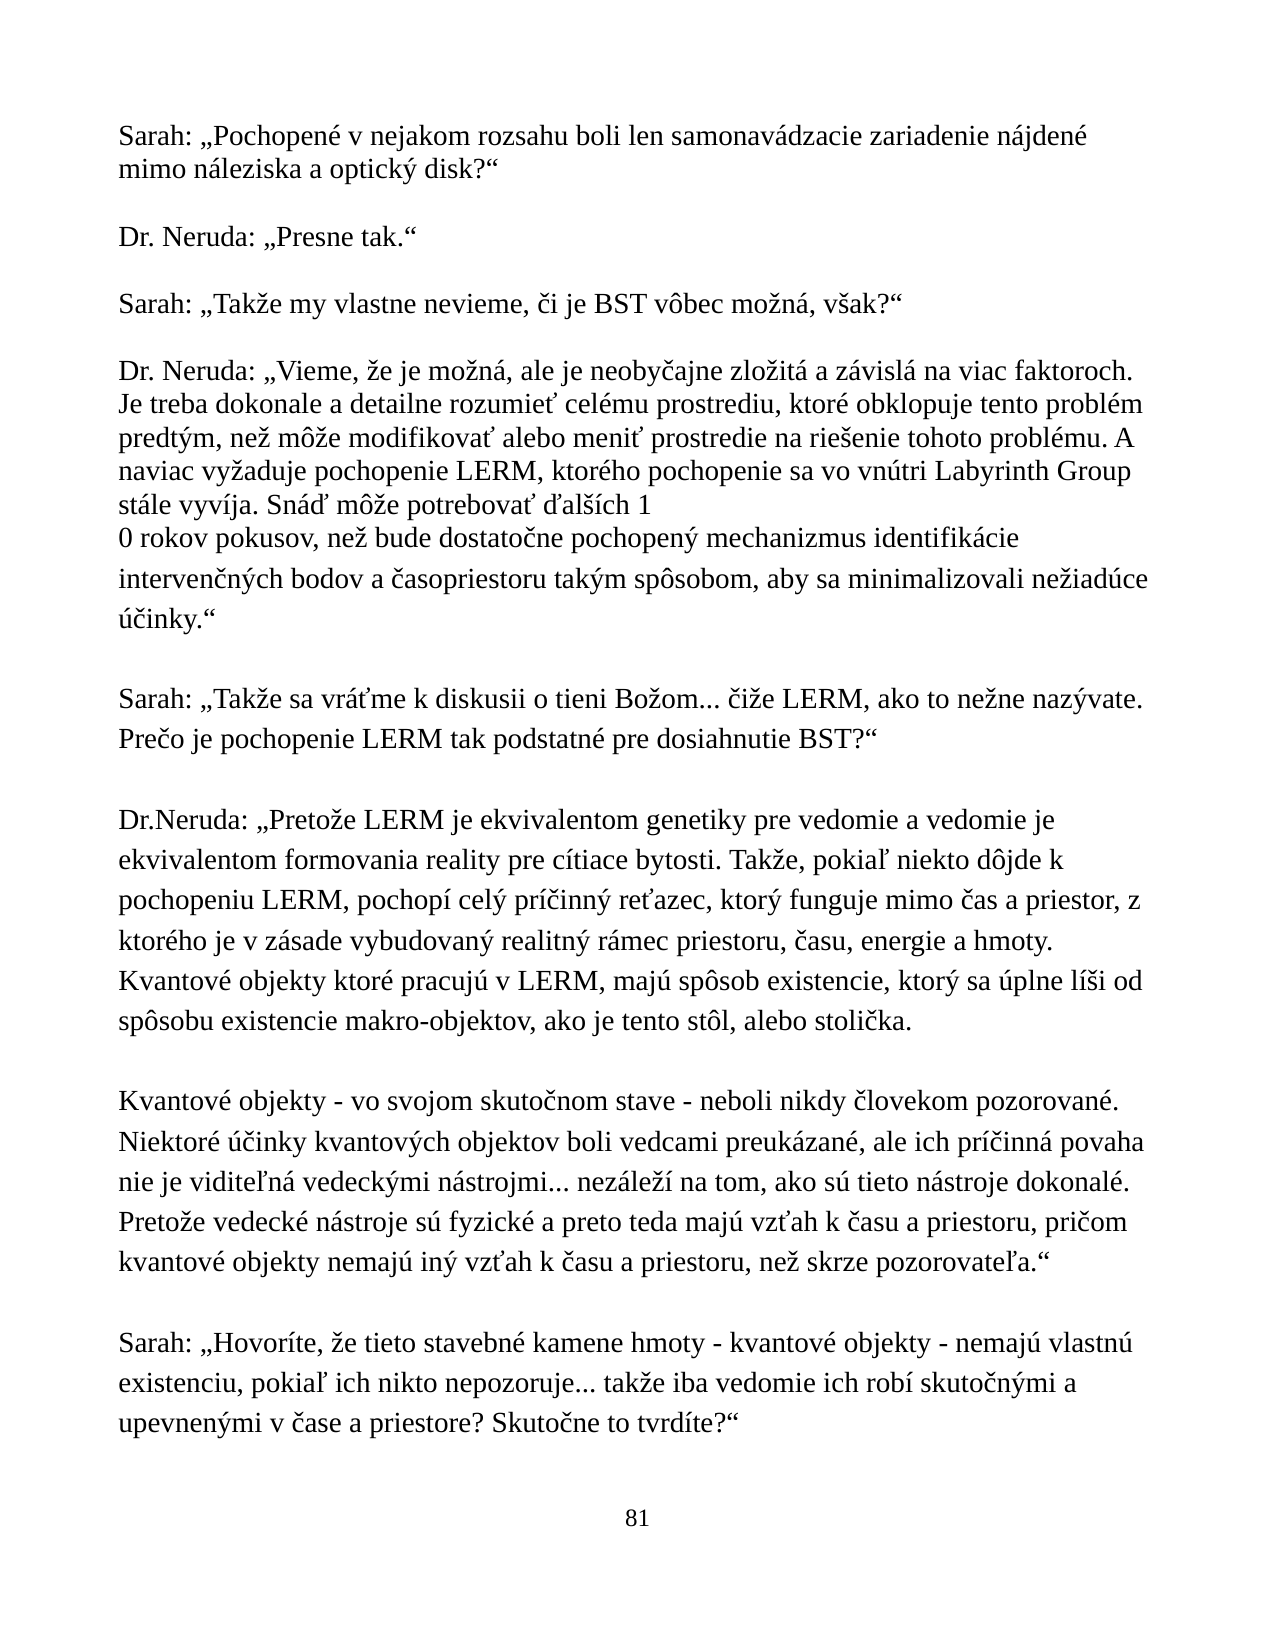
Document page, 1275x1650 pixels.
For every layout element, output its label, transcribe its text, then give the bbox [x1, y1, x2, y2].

text Sarah: „Pochopené v nejakom rozsahu boli len samonavádzacie zariadenie nájdené mimo náleziska a optický disk?“ Dr. Neruda: „Presne tak.“ Sarah: „Takže my vlastne nevieme, či je BST vôbec možná, však?“ Dr. Neruda: „Vieme, že je možná, ale je neobyčajne zložitá a závislá na viac faktoroch. Je treba dokonale a detailne rozumieť celému prostrediu, ktoré obklopuje tento problém predtým, než môže modifikovať alebo meniť prostredie na riešenie tohoto problému. A naviac vyžaduje pochopenie LERM, ktorého pochopenie sa vo vnútri Labyrinth Group stále vyvíja. Snáď môže potrebovať ďalších 1 [118, 118, 1157, 521]
text 0 rokov pokusov, než bude dostatočne pochopený mechanizmus identifikácie intervenčných bodov a časopriestoru takým spôsobom, aby sa minimalizovali nežiadúce účinky.“ Sarah: „Takže sa vráťme k diskusii o tieni Božom... čiže LERM, ako to nežne nazývate. Prečo je pochopenie LERM tak podstatné pre dosiahnutie BST?“ Dr.Neruda: „Pretože LERM je ekvivalentom genetiky pre vedomie a vedomie je ekvivalentom formovania reality pre cítiace bytosti. Takže, pokiaľ niekto dôjde k pochopeniu LERM, pochopí celý príčinný reťazec, ktorý funguje mimo čas a priestor, z ktorého je v zásade vybudovaný realitný rámec priestoru, času, energie a hmoty. Kvantové objekty ktoré pracujú v LERM, majú spôsob existencie, ktorý sa úplne líši od spôsobu existencie makro-objektov, ako je tento stôl, alebo stolička. Kvantové objekty - vo svojom skutočnom stave - neboli nikdy človekom pozorované. Niektoré účinky kvantových objektov boli vedcami preukázané, ale ich príčinná povaha nie je viditeľná vedeckými nástrojmi... nezáleží na tom, ako sú tieto nástroje dokonalé. Pretože vedecké nástroje sú fyzické a preto teda majú vzťah k času a priestoru, pričom kvantové objekty nemajú iný vzťah k času a priestoru, než skrze pozorovateľa.“ Sarah: „Hovoríte, že tieto stavebné kamene hmoty - kvantové objekty - nemajú vlastnú existenciu, pokiaľ ich nikto nepozoruje... takže iba vedomie ich robí skutočnými a upevnenými v čase a priestore? Skutočne to tvrdíte?“ [118, 521, 1157, 1439]
